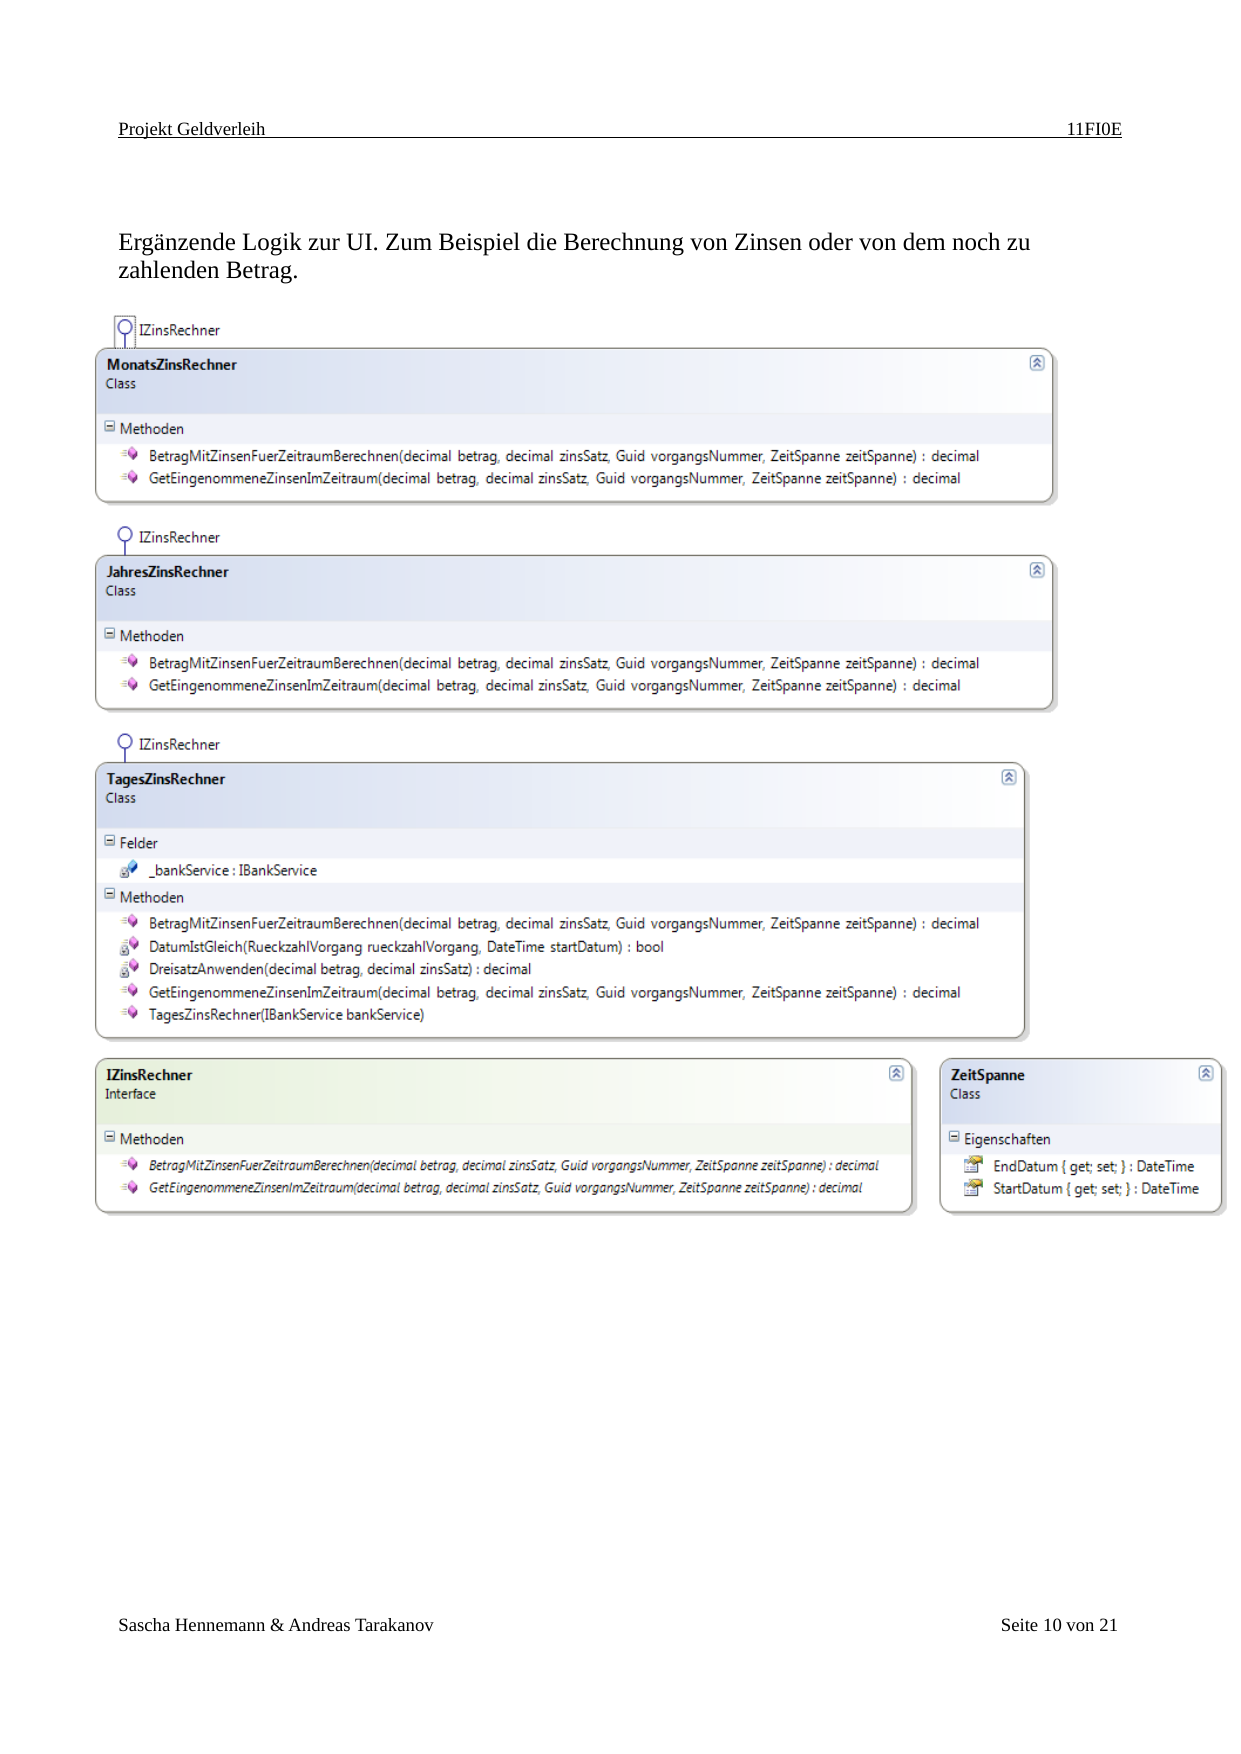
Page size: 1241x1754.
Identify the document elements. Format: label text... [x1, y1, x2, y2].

text Ergänzende Logik zur UI. Zum Beispiel die Berechnung von Zinsen oder von dem noch zu zahlenden Betrag. [118, 227, 1122, 284]
picture [67, 312, 1241, 1227]
